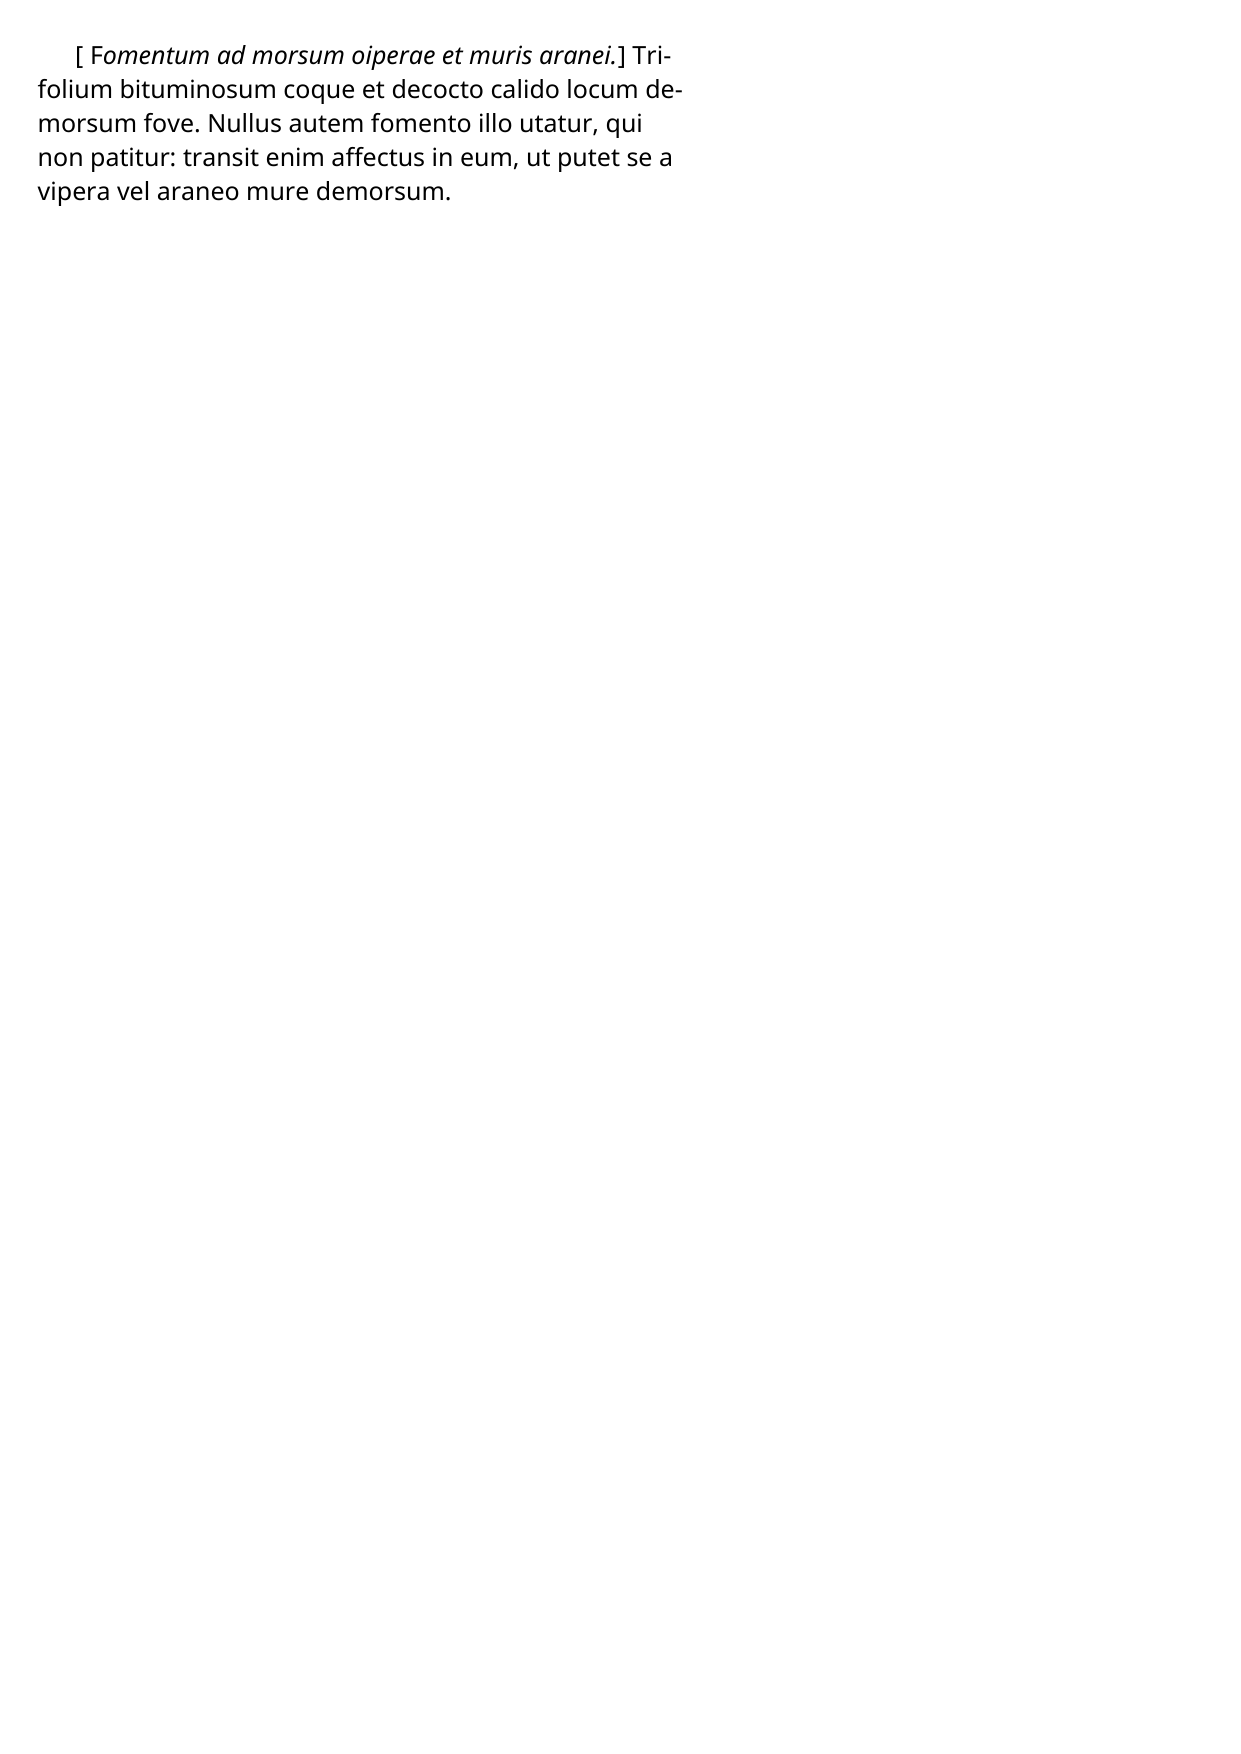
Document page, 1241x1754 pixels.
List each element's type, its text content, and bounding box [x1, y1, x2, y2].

text [ Fomentum ad morsum oiperae et muris aranei.] Tri- folium bituminosum coque et decocto calido locum de- morsum fove. Nullus autem fomento illo utatur, qui non patitur: transit enim affectus in eum, ut putet se a vipera vel araneo mure demorsum. [37, 37, 1203, 208]
